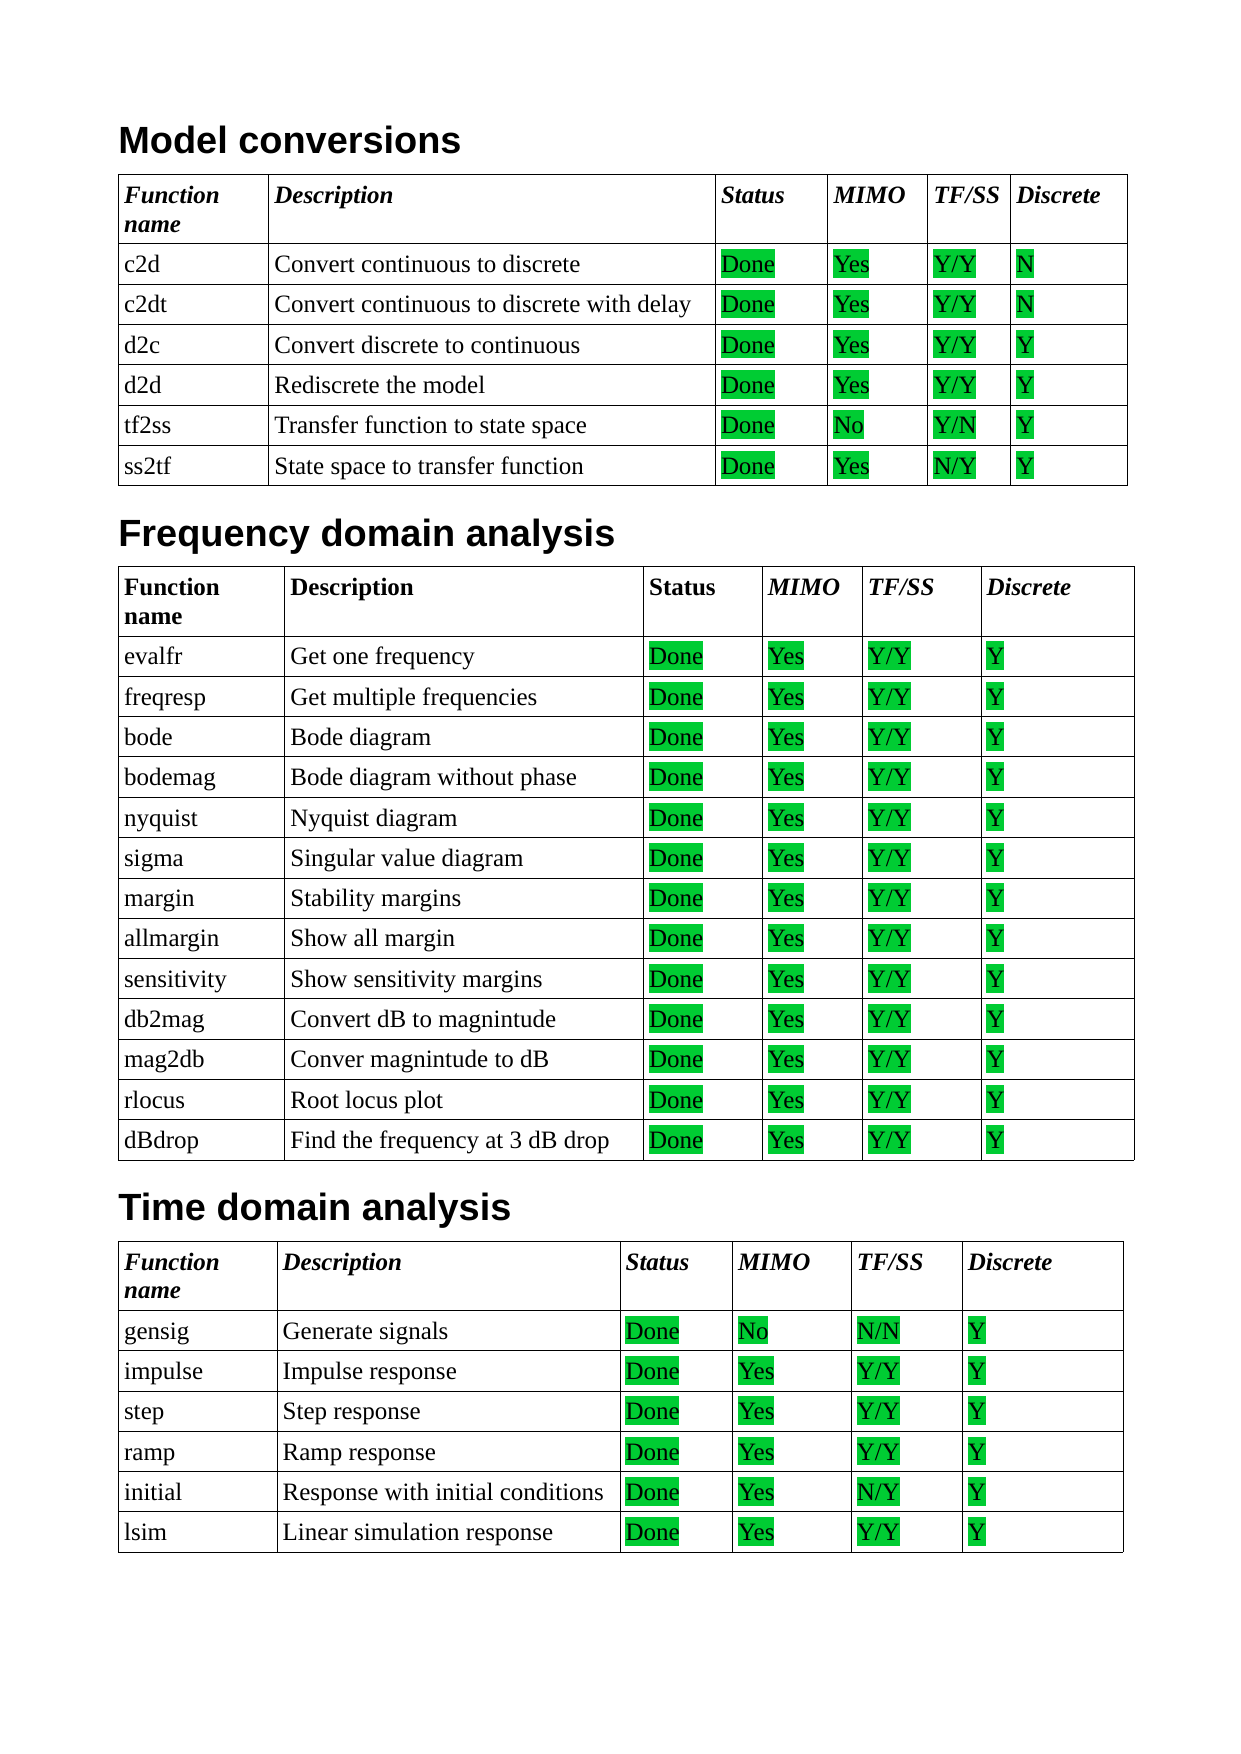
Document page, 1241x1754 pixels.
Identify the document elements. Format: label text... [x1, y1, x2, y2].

table_cell Done [644, 717, 762, 756]
table_cell c2dt [119, 285, 268, 324]
table_cell N [1011, 285, 1127, 324]
table_cell Ramp response [278, 1432, 620, 1471]
table_cell Done [621, 1432, 732, 1471]
table_cell Done [621, 1351, 732, 1391]
table_cell Y [963, 1311, 1123, 1350]
table_cell Y [982, 717, 1134, 756]
table_cell Y/Y [852, 1392, 962, 1431]
table_cell Done [644, 798, 762, 837]
table_cell Yes [763, 1040, 862, 1079]
table_cell Yes [763, 677, 862, 716]
table_cell rlocus [119, 1080, 284, 1119]
table_cell Done [716, 406, 827, 445]
subtitle Frequency domain analysis [118, 510, 1122, 554]
table_cell Convert dB to magnintude [285, 999, 643, 1039]
table_cell Yes [828, 325, 927, 364]
table_cell Y [963, 1472, 1123, 1511]
table_cell Yes [763, 838, 862, 877]
table_cell Done [621, 1512, 732, 1552]
table_cell Y [1011, 446, 1127, 485]
table_cell bodemag [119, 757, 284, 797]
table_cell db2mag [119, 999, 284, 1039]
table_cell Convert continuous to discrete with delay [269, 285, 715, 324]
table_cell N [1011, 244, 1127, 284]
table_cell Get one frequency [285, 637, 643, 676]
table_cell Yes [733, 1432, 851, 1471]
table_cell Done [716, 365, 827, 404]
table_cell Done [644, 677, 762, 716]
table_cell Done [621, 1472, 732, 1511]
table_cell Show all margin [285, 919, 643, 958]
table_cell Y/Y [863, 1080, 981, 1119]
table_cell N/Y [928, 446, 1010, 485]
table_cell Yes [733, 1472, 851, 1511]
table_cell Done [716, 325, 827, 364]
table_cell Y [982, 1080, 1134, 1119]
table_header TF/SS [852, 1242, 962, 1310]
table_cell Yes [763, 717, 862, 756]
table_cell Y/Y [928, 365, 1010, 404]
table_cell Y [982, 879, 1134, 918]
table_header MIMO [733, 1242, 851, 1310]
table_cell N/Y [852, 1472, 962, 1511]
table_cell Y [1011, 325, 1127, 364]
table_cell Y [963, 1432, 1123, 1471]
table_cell Conver magnintude to dB [285, 1040, 643, 1079]
table_cell Y [963, 1351, 1123, 1391]
table_cell Yes [828, 285, 927, 324]
table_cell allmargin [119, 919, 284, 958]
table_cell Yes [763, 879, 862, 918]
table_cell Yes [763, 959, 862, 998]
table_header Function name [119, 175, 268, 243]
table_cell Y/Y [863, 838, 981, 877]
table_cell Y [982, 798, 1134, 837]
table_header Discrete [1011, 175, 1127, 243]
table_cell Y/Y [863, 959, 981, 998]
table_cell c2d [119, 244, 268, 284]
table_cell Yes [733, 1512, 851, 1552]
table_cell Y/Y [863, 677, 981, 716]
table_cell Done [644, 1080, 762, 1119]
table_cell Impulse response [278, 1351, 620, 1391]
table_cell tf2ss [119, 406, 268, 445]
subtitle Time domain analysis [118, 1185, 1122, 1228]
table_cell Y [982, 838, 1134, 877]
table_cell Done [621, 1392, 732, 1431]
table_cell Yes [763, 1120, 862, 1159]
table_cell Y [982, 637, 1134, 676]
table_cell evalfr [119, 637, 284, 676]
table_cell Done [644, 637, 762, 676]
table_cell Show sensitivity margins [285, 959, 643, 998]
table_cell Done [644, 1120, 762, 1159]
table_cell Y/Y [852, 1512, 962, 1552]
table_cell Done [644, 879, 762, 918]
table_cell d2c [119, 325, 268, 364]
table_header Description [269, 175, 715, 243]
table_header Status [716, 175, 827, 243]
table_cell Done [621, 1311, 732, 1350]
table_cell nyquist [119, 798, 284, 837]
table_cell Y/Y [928, 325, 1010, 364]
table_cell No [828, 406, 927, 445]
table_header Status [621, 1242, 732, 1310]
table_cell Done [644, 838, 762, 877]
table_cell Y/Y [852, 1351, 962, 1391]
table_cell sigma [119, 838, 284, 877]
table_cell No [733, 1311, 851, 1350]
table_cell Y [963, 1392, 1123, 1431]
table_cell freqresp [119, 677, 284, 716]
table_cell Y/Y [928, 244, 1010, 284]
table_cell Yes [733, 1392, 851, 1431]
table_cell Yes [828, 244, 927, 284]
table_cell lsim [119, 1512, 277, 1552]
subtitle Model conversions [118, 118, 1122, 162]
table_cell Generate signals [278, 1311, 620, 1350]
table_cell Y/Y [863, 798, 981, 837]
table_cell Yes [763, 637, 862, 676]
table_cell Y [1011, 406, 1127, 445]
table_cell Yes [763, 999, 862, 1039]
table_cell Y [982, 959, 1134, 998]
table_cell Yes [763, 1080, 862, 1119]
table_cell Yes [828, 365, 927, 404]
table_cell Yes [763, 798, 862, 837]
table_cell Y/Y [863, 879, 981, 918]
table_cell Done [716, 244, 827, 284]
table_header TF/SS [928, 175, 1010, 243]
table_cell Y/Y [852, 1432, 962, 1471]
table_header Discrete [963, 1242, 1123, 1310]
table_cell Yes [828, 446, 927, 485]
table_cell Y/Y [928, 285, 1010, 324]
table_cell Yes [763, 919, 862, 958]
table_cell dBdrop [119, 1120, 284, 1159]
table_header Status [644, 567, 762, 636]
table_cell Y [963, 1512, 1123, 1552]
table_cell Y/N [928, 406, 1010, 445]
table_cell impulse [119, 1351, 277, 1391]
table_cell ramp [119, 1432, 277, 1471]
table_cell Y/Y [863, 757, 981, 797]
table_header Description [278, 1242, 620, 1310]
table_header Function name [119, 1242, 277, 1310]
table_header MIMO [828, 175, 927, 243]
table_cell Y/Y [863, 999, 981, 1039]
table_header Discrete [982, 567, 1134, 636]
table_cell Y/Y [863, 1040, 981, 1079]
table_cell N/N [852, 1311, 962, 1350]
table_cell Y [982, 999, 1134, 1039]
table_cell gensig [119, 1311, 277, 1350]
table_cell bode [119, 717, 284, 756]
table_cell Rediscrete the model [269, 365, 715, 404]
table_cell Y [982, 1040, 1134, 1079]
table_cell d2d [119, 365, 268, 404]
table_cell Y/Y [863, 1120, 981, 1159]
table_cell Y [982, 1120, 1134, 1159]
table_cell State space to transfer function [269, 446, 715, 485]
table_cell Done [716, 285, 827, 324]
table_cell Y/Y [863, 919, 981, 958]
table_header TF/SS [863, 567, 981, 636]
table_cell Y [982, 919, 1134, 958]
table_cell Y/Y [863, 637, 981, 676]
table_cell Step response [278, 1392, 620, 1431]
table_cell Y [1011, 365, 1127, 404]
table_cell Bode diagram without phase [285, 757, 643, 797]
table_cell Done [644, 757, 762, 797]
table_cell ss2tf [119, 446, 268, 485]
table_header Function name [119, 567, 284, 636]
table_cell Root locus plot [285, 1080, 643, 1119]
table_cell Get multiple frequencies [285, 677, 643, 716]
table_cell Y [982, 757, 1134, 797]
table_cell Singular value diagram [285, 838, 643, 877]
table_cell step [119, 1392, 277, 1431]
table_cell Done [716, 446, 827, 485]
table_cell Yes [733, 1351, 851, 1391]
table_cell Done [644, 959, 762, 998]
table_cell Yes [763, 757, 862, 797]
table_cell Convert continuous to discrete [269, 244, 715, 284]
table_cell Y/Y [863, 717, 981, 756]
table_cell Done [644, 999, 762, 1039]
table_cell mag2db [119, 1040, 284, 1079]
table_cell Nyquist diagram [285, 798, 643, 837]
table_cell Find the frequency at 3 dB drop [285, 1120, 643, 1159]
table_cell Linear simulation response [278, 1512, 620, 1552]
table_cell Done [644, 919, 762, 958]
table_cell Bode diagram [285, 717, 643, 756]
table_header MIMO [763, 567, 862, 636]
table_cell Response with initial conditions [278, 1472, 620, 1511]
table_cell initial [119, 1472, 277, 1511]
table_cell margin [119, 879, 284, 918]
table_header Description [285, 567, 643, 636]
table_cell Stability margins [285, 879, 643, 918]
table_cell Transfer function to state space [269, 406, 715, 445]
table_cell sensitivity [119, 959, 284, 998]
table_cell Y [982, 677, 1134, 716]
table_cell Done [644, 1040, 762, 1079]
table_cell Convert discrete to continuous [269, 325, 715, 364]
